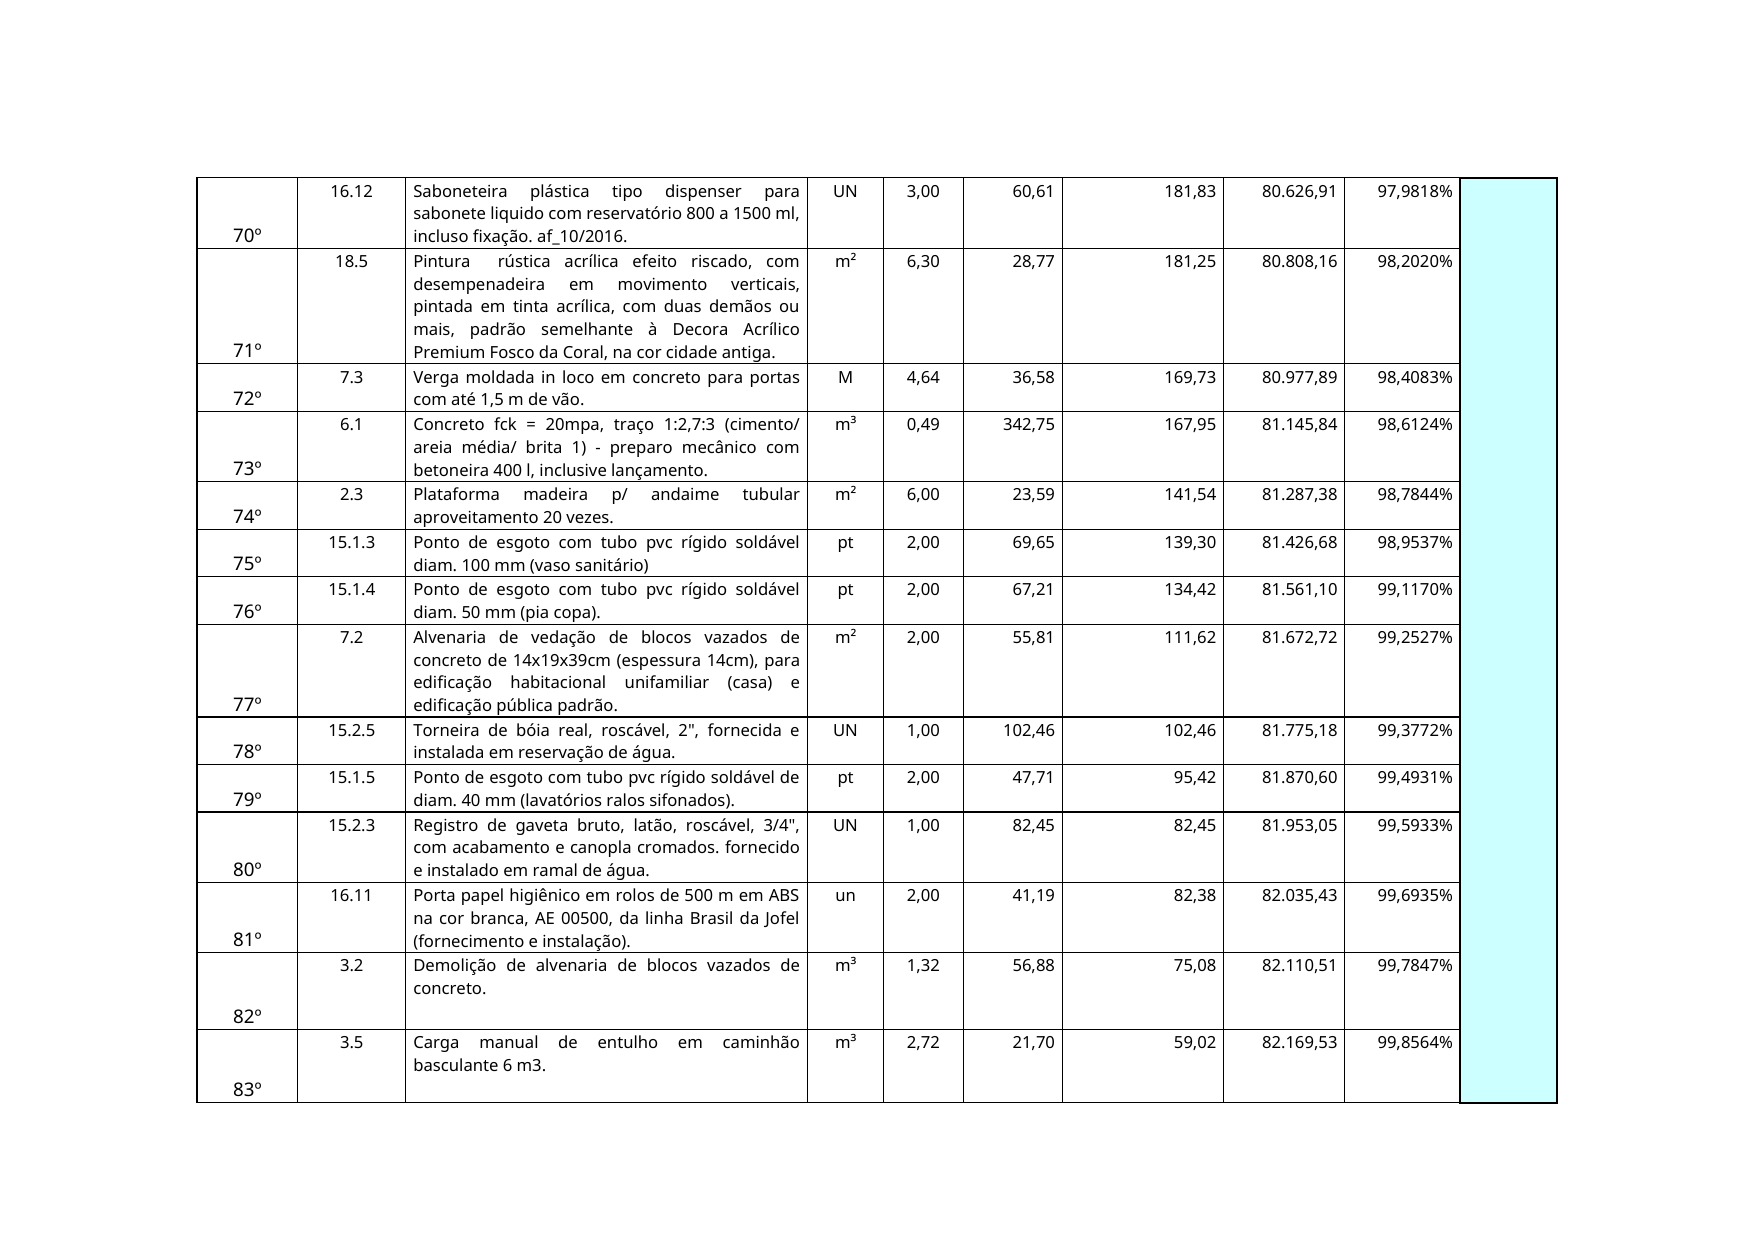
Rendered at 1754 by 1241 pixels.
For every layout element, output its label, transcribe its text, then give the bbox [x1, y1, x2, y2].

table_cell 74º [198, 482, 297, 528]
table_cell 67,21 [964, 577, 1062, 623]
table_cell M [808, 364, 883, 411]
table_cell 99,6935% [1345, 883, 1459, 952]
table_cell 82.169,53 [1224, 1030, 1344, 1102]
table_cell 181,83 [1063, 178, 1223, 247]
table_cell 181,25 [1063, 249, 1223, 363]
table_cell 41,19 [964, 883, 1062, 952]
table_cell 81º [198, 883, 297, 952]
table_cell 15.1.3 [298, 530, 405, 576]
table_cell 102,46 [1063, 718, 1223, 764]
table_cell UN [808, 813, 883, 882]
table_cell 95,42 [1063, 765, 1223, 811]
table_cell 60,61 [964, 178, 1062, 247]
table_cell 75,08 [1063, 953, 1223, 1028]
table_cell pt [808, 530, 883, 576]
table_cell 169,73 [1063, 364, 1223, 411]
table_cell 1,00 [884, 813, 963, 882]
table_cell 15.2.5 [298, 718, 405, 764]
table_cell Ponto de esgoto com tubo pvc rígido soldável diam. 100 mm (vaso sanitário) [406, 530, 807, 576]
table_cell 23,59 [964, 482, 1062, 528]
table_cell 82º [198, 953, 297, 1028]
table_cell 3.2 [298, 953, 405, 1028]
table_cell Alvenaria de vedação de blocos vazados de concreto de 14x19x39cm (espessura 14cm), para edificação habitacional unifamiliar (casa) e edificação pública padrão. [406, 625, 807, 716]
table_cell 55,81 [964, 625, 1062, 716]
table_cell m² [808, 625, 883, 716]
table_cell 2.3 [298, 482, 405, 528]
table_cell 7.3 [298, 364, 405, 411]
table_cell 6,30 [884, 249, 963, 363]
table_cell 0,49 [884, 412, 963, 481]
table_cell 7.2 [298, 625, 405, 716]
table_cell 80.808,16 [1224, 249, 1344, 363]
table_cell 98,2020% [1345, 249, 1459, 363]
table_cell 16.11 [298, 883, 405, 952]
table_cell 83º [198, 1030, 297, 1102]
table_cell un [808, 883, 883, 952]
table_cell 81.953,05 [1224, 813, 1344, 882]
table_cell Porta papel higiênico em rolos de 500 m em ABS na cor branca, AE 00500, da linha Brasil da Jofel (fornecimento e instalação). [406, 883, 807, 952]
table_cell 98,4083% [1345, 364, 1459, 411]
table_cell 99,4931% [1345, 765, 1459, 811]
table_cell 82.035,43 [1224, 883, 1344, 952]
table_cell 6,00 [884, 482, 963, 528]
table_cell UN [808, 718, 883, 764]
table_cell 36,58 [964, 364, 1062, 411]
table_cell 82,38 [1063, 883, 1223, 952]
table_cell pt [808, 577, 883, 623]
table_cell 342,75 [964, 412, 1062, 481]
table_cell 73º [198, 412, 297, 481]
table_cell 75º [198, 530, 297, 576]
table_cell 81.426,68 [1224, 530, 1344, 576]
table_cell Concreto fck = 20mpa, traço 1:2,7:3 (cimento/ areia média/ brita 1) - preparo mecânico com betoneira 400 l, inclusive lançamento. [406, 412, 807, 481]
table_cell 3,00 [884, 178, 963, 247]
table_cell [1461, 179, 1556, 1102]
table_cell 80.626,91 [1224, 178, 1344, 247]
table_cell 69,65 [964, 530, 1062, 576]
table_cell 99,8564% [1345, 1030, 1459, 1102]
table_cell m² [808, 249, 883, 363]
table_cell 2,00 [884, 883, 963, 952]
table_cell 1,00 [884, 718, 963, 764]
table_cell Pintura rústica acrílica efeito riscado, com desempenadeira em movimento verticais, pintada em tinta acrílica, com duas demãos ou mais, padrão semelhante à Decora Acrílico Premium Fosco da Coral, na cor cidade antiga. [406, 249, 807, 363]
table_cell 2,00 [884, 577, 963, 623]
table_cell Carga manual de entulho em caminhão basculante 6 m3. [406, 1030, 807, 1102]
table_cell 2,00 [884, 625, 963, 716]
table_cell 99,5933% [1345, 813, 1459, 882]
table_cell 80.977,89 [1224, 364, 1344, 411]
table_cell 82,45 [964, 813, 1062, 882]
table_cell 79º [198, 765, 297, 811]
table_cell 28,77 [964, 249, 1062, 363]
table_cell 4,64 [884, 364, 963, 411]
table_cell Registro de gaveta bruto, latão, roscável, 3/4", com acabamento e canopla cromados. fornecido e instalado em ramal de água. [406, 813, 807, 882]
table_cell 81.775,18 [1224, 718, 1344, 764]
table_cell 98,6124% [1345, 412, 1459, 481]
table_cell 134,42 [1063, 577, 1223, 623]
table_cell 82.110,51 [1224, 953, 1344, 1028]
table_cell 81.561,10 [1224, 577, 1344, 623]
table_cell 99,3772% [1345, 718, 1459, 764]
table_cell 82,45 [1063, 813, 1223, 882]
table_cell 59,02 [1063, 1030, 1223, 1102]
table_cell 6.1 [298, 412, 405, 481]
table_cell 21,70 [964, 1030, 1062, 1102]
table_cell 81.287,38 [1224, 482, 1344, 528]
table_cell 80º [198, 813, 297, 882]
table_cell pt [808, 765, 883, 811]
table_cell 98,9537% [1345, 530, 1459, 576]
table_cell 71º [198, 249, 297, 363]
table_cell m³ [808, 412, 883, 481]
table_cell 97,9818% [1345, 178, 1459, 247]
table_cell 56,88 [964, 953, 1062, 1028]
table_cell 81.672,72 [1224, 625, 1344, 716]
table_cell Verga moldada in loco em concreto para portas com até 1,5 m de vão. [406, 364, 807, 411]
table_cell Demolição de alvenaria de blocos vazados de concreto. [406, 953, 807, 1028]
table_cell m³ [808, 1030, 883, 1102]
table_cell 2,00 [884, 765, 963, 811]
table_cell Ponto de esgoto com tubo pvc rígido soldável de diam. 40 mm (lavatórios ralos sifonados). [406, 765, 807, 811]
table_cell 99,1170% [1345, 577, 1459, 623]
table_cell 141,54 [1063, 482, 1223, 528]
table_cell 78º [198, 718, 297, 764]
table_cell 72º [198, 364, 297, 411]
table_cell 15.1.5 [298, 765, 405, 811]
table_cell 47,71 [964, 765, 1062, 811]
table_cell 18.5 [298, 249, 405, 363]
table_cell 99,2527% [1345, 625, 1459, 716]
table_cell 77º [198, 625, 297, 716]
table_cell Saboneteira plástica tipo dispenser para sabonete liquido com reservatório 800 a 1500 ml, incluso fixação. af_10/2016. [406, 178, 807, 247]
table_cell 102,46 [964, 718, 1062, 764]
table_cell 70º [198, 178, 297, 247]
table_cell 16.12 [298, 178, 405, 247]
table_cell 81.145,84 [1224, 412, 1344, 481]
table_cell 3.5 [298, 1030, 405, 1102]
table_cell 15.1.4 [298, 577, 405, 623]
table_cell 15.2.3 [298, 813, 405, 882]
table_cell Torneira de bóia real, roscável, 2", fornecida e instalada em reservação de água. [406, 718, 807, 764]
table_cell 1,32 [884, 953, 963, 1028]
table_cell 81.870,60 [1224, 765, 1344, 811]
table_cell 98,7844% [1345, 482, 1459, 528]
table_cell UN [808, 178, 883, 247]
table_cell m² [808, 482, 883, 528]
table_cell 111,62 [1063, 625, 1223, 716]
table_cell 2,00 [884, 530, 963, 576]
table_cell Plataforma madeira p/ andaime tubular aproveitamento 20 vezes. [406, 482, 807, 528]
table_cell 167,95 [1063, 412, 1223, 481]
table_cell 2,72 [884, 1030, 963, 1102]
table_cell m³ [808, 953, 883, 1028]
table_cell Ponto de esgoto com tubo pvc rígido soldável diam. 50 mm (pia copa). [406, 577, 807, 623]
table_cell 76º [198, 577, 297, 623]
table_cell 99,7847% [1345, 953, 1459, 1028]
table_cell 139,30 [1063, 530, 1223, 576]
